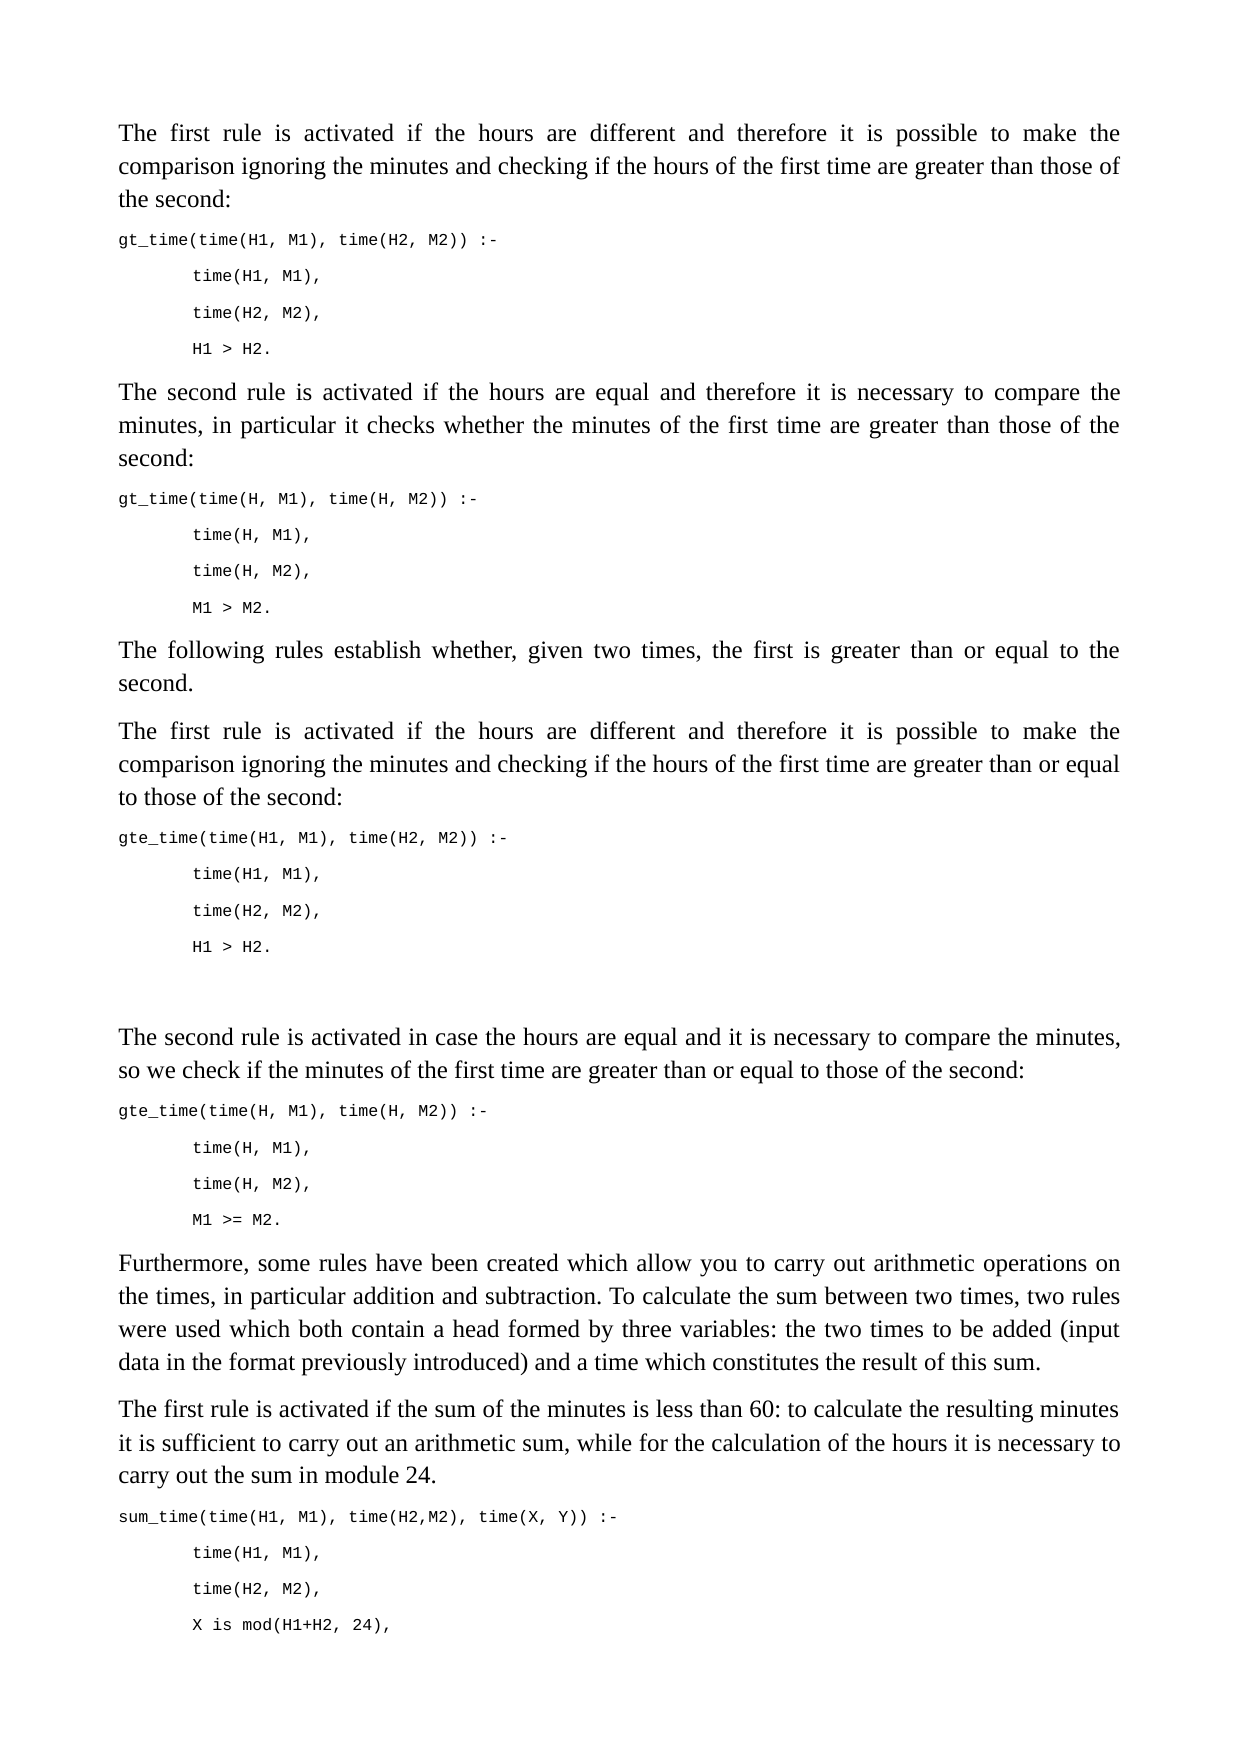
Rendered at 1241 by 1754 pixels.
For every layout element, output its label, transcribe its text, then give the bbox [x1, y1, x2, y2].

text M1 >= M2. [118, 1212, 1122, 1231]
text The first rule is activated if the sum of the minutes is less than 60: to calculate the resulting minutes it is sufficient to carry out an arithmetic sum, while for the calculation of the hours it is necessary to carry out the sum in module 24. [118, 1394, 1122, 1489]
text time(H2, M2), [118, 1581, 1122, 1599]
text The first rule is activated if the hours are different and therefore it is possible to make the comparison ignoring the minutes and checking if the hours of the first time are greater than those of the second: [118, 118, 1122, 213]
text time(H, M1), [118, 527, 1122, 546]
text gte_time(time(H1, M1), time(H2, M2)) :- [118, 830, 1122, 848]
text The following rules establish whether, given two times, the first is greater than or equal to the second. [118, 635, 1122, 697]
text gt_time(time(H1, M1), time(H2, M2)) :- [118, 232, 1122, 251]
text sum_time(time(H1, M1), time(H2,M2), time(X, Y)) :- [118, 1508, 1122, 1527]
text time(H1, M1), [118, 866, 1122, 885]
text The second rule is activated if the hours are equal and therefore it is necessary to compare the minutes, in particular it checks whether the minutes of the first time are greater than those of the second: [118, 377, 1122, 472]
text time(H1, M1), [118, 268, 1122, 287]
text gt_time(time(H, M1), time(H, M2)) :- [118, 490, 1122, 509]
text time(H2, M2), [118, 304, 1122, 323]
text gte_time(time(H, M1), time(H, M2)) :- [118, 1103, 1122, 1122]
text H1 > H2. [118, 938, 1122, 957]
text time(H1, M1), [118, 1544, 1122, 1563]
text The first rule is activated if the hours are different and therefore it is possible to make the comparison ignoring the minutes and checking if the hours of the first time are greater than or equal to those of the second: [118, 716, 1122, 811]
text The second rule is activated in case the hours are equal and it is necessary to compare the minutes, so we check if the minutes of the first time are greater than or equal to those of the second: [118, 1022, 1122, 1084]
text time(H, M2), [118, 563, 1122, 582]
text time(H2, M2), [118, 902, 1122, 921]
text M1 > M2. [118, 599, 1122, 618]
text time(H, M2), [118, 1175, 1122, 1194]
text H1 > H2. [118, 341, 1122, 359]
text Furthermore, some rules have been created which allow you to carry out arithmetic operations on the times, in particular addition and subtraction. To calculate the sum between two times, two rules were used which both contain a head formed by three variables: the two times to be added (input data in the format previously introduced) and a time which constitutes the result of this sum. [118, 1248, 1122, 1376]
text X is mod(H1+H2, 24), [118, 1617, 1122, 1636]
text time(H, M1), [118, 1139, 1122, 1158]
